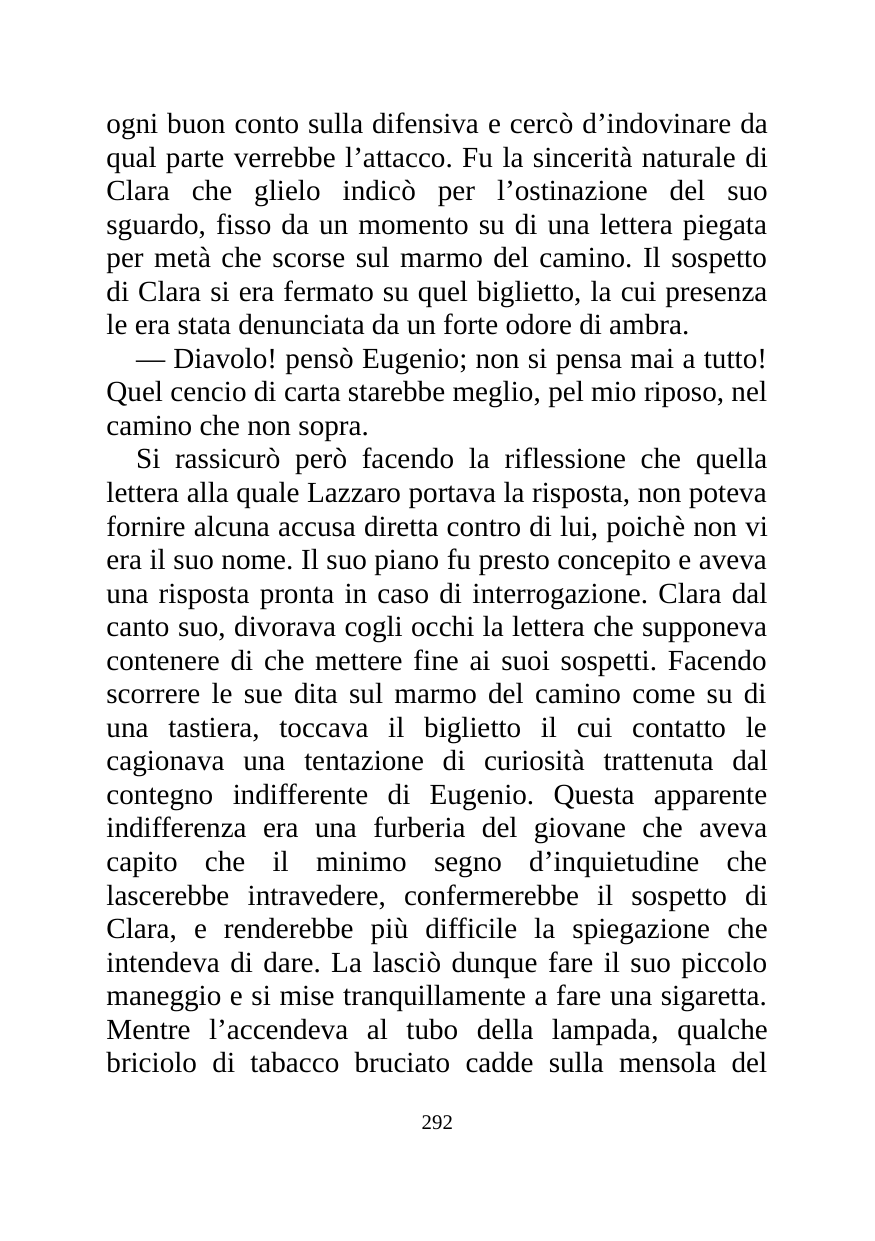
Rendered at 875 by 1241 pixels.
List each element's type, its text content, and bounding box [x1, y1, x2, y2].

text Si rassicurò però facendo la riflessione che quella lettera alla quale Lazzaro portava la risposta, non poteva fornire alcuna accusa diretta contro di lui, poichè non vi era il suo nome. Il suo piano fu presto concepito e aveva una risposta pronta in caso di interrogazione. Clara dal canto suo, divorava cogli occhi la lettera che supponeva contenere di che mettere fine ai suoi sospetti. Facendo scorrere le sue dita sul marmo del camino come su di una tastiera, toccava il biglietto il cui contatto le cagionava una tentazione di curiosità trattenuta dal contegno indifferente di Eugenio. Questa apparente indifferenza era una furberia del giovane che aveva capito che il minimo segno d’inquietudine che lascerebbe intravedere, confermerebbe il sospetto di Clara, e renderebbe più difficile la spiegazione che intendeva di dare. La lasciò dunque fare il suo piccolo maneggio e si mise tranquillamente a fare una sigaretta. Mentre l’accendeva al tubo della lampada, qualche briciolo di tabacco bruciato cadde sulla mensola del [106, 442, 768, 1079]
text ogni buon conto sulla difensiva e cercò d’indovinare da qual parte verrebbe l’attacco. Fu la sincerità naturale di Clara che glielo indicò per l’ostinazione del suo sguardo, fisso da un momento su di una lettera piegata per metà che scorse sul marmo del camino. Il sospetto di Clara si era fermato su quel biglietto, la cui presenza le era stata denunciata da un forte odore di ambra. [106, 106, 768, 341]
text — Diavolo! pensò Eugenio; non si pensa mai a tutto! Quel cencio di carta starebbe meglio, pel mio riposo, nel camino che non sopra. [106, 341, 768, 442]
